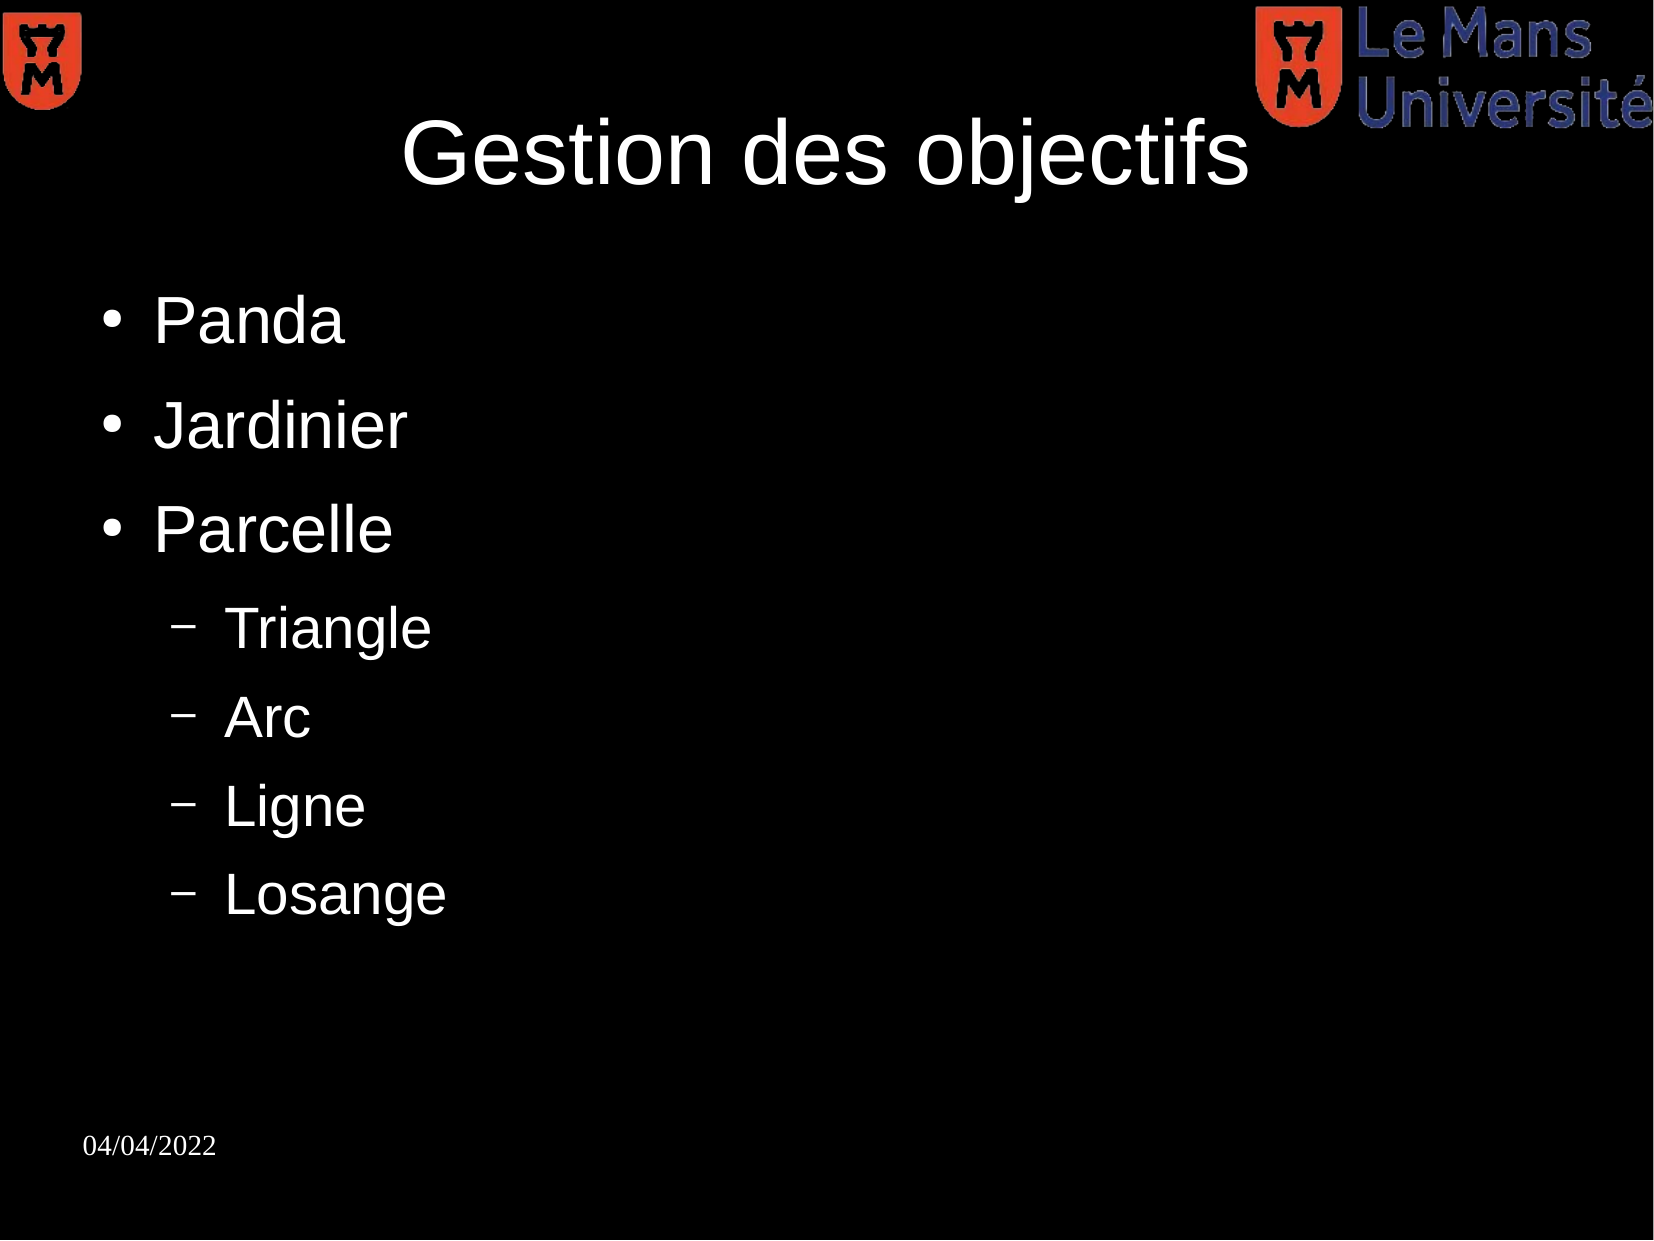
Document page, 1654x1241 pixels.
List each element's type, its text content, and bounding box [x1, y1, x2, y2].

list Panda Jardinier Parcelle Triangle Arc Ligne Losange [82, 283, 1571, 1003]
picture [0, 0, 86, 119]
title Gestion des objectifs [82, 49, 1571, 257]
picture [1254, 5, 1654, 130]
